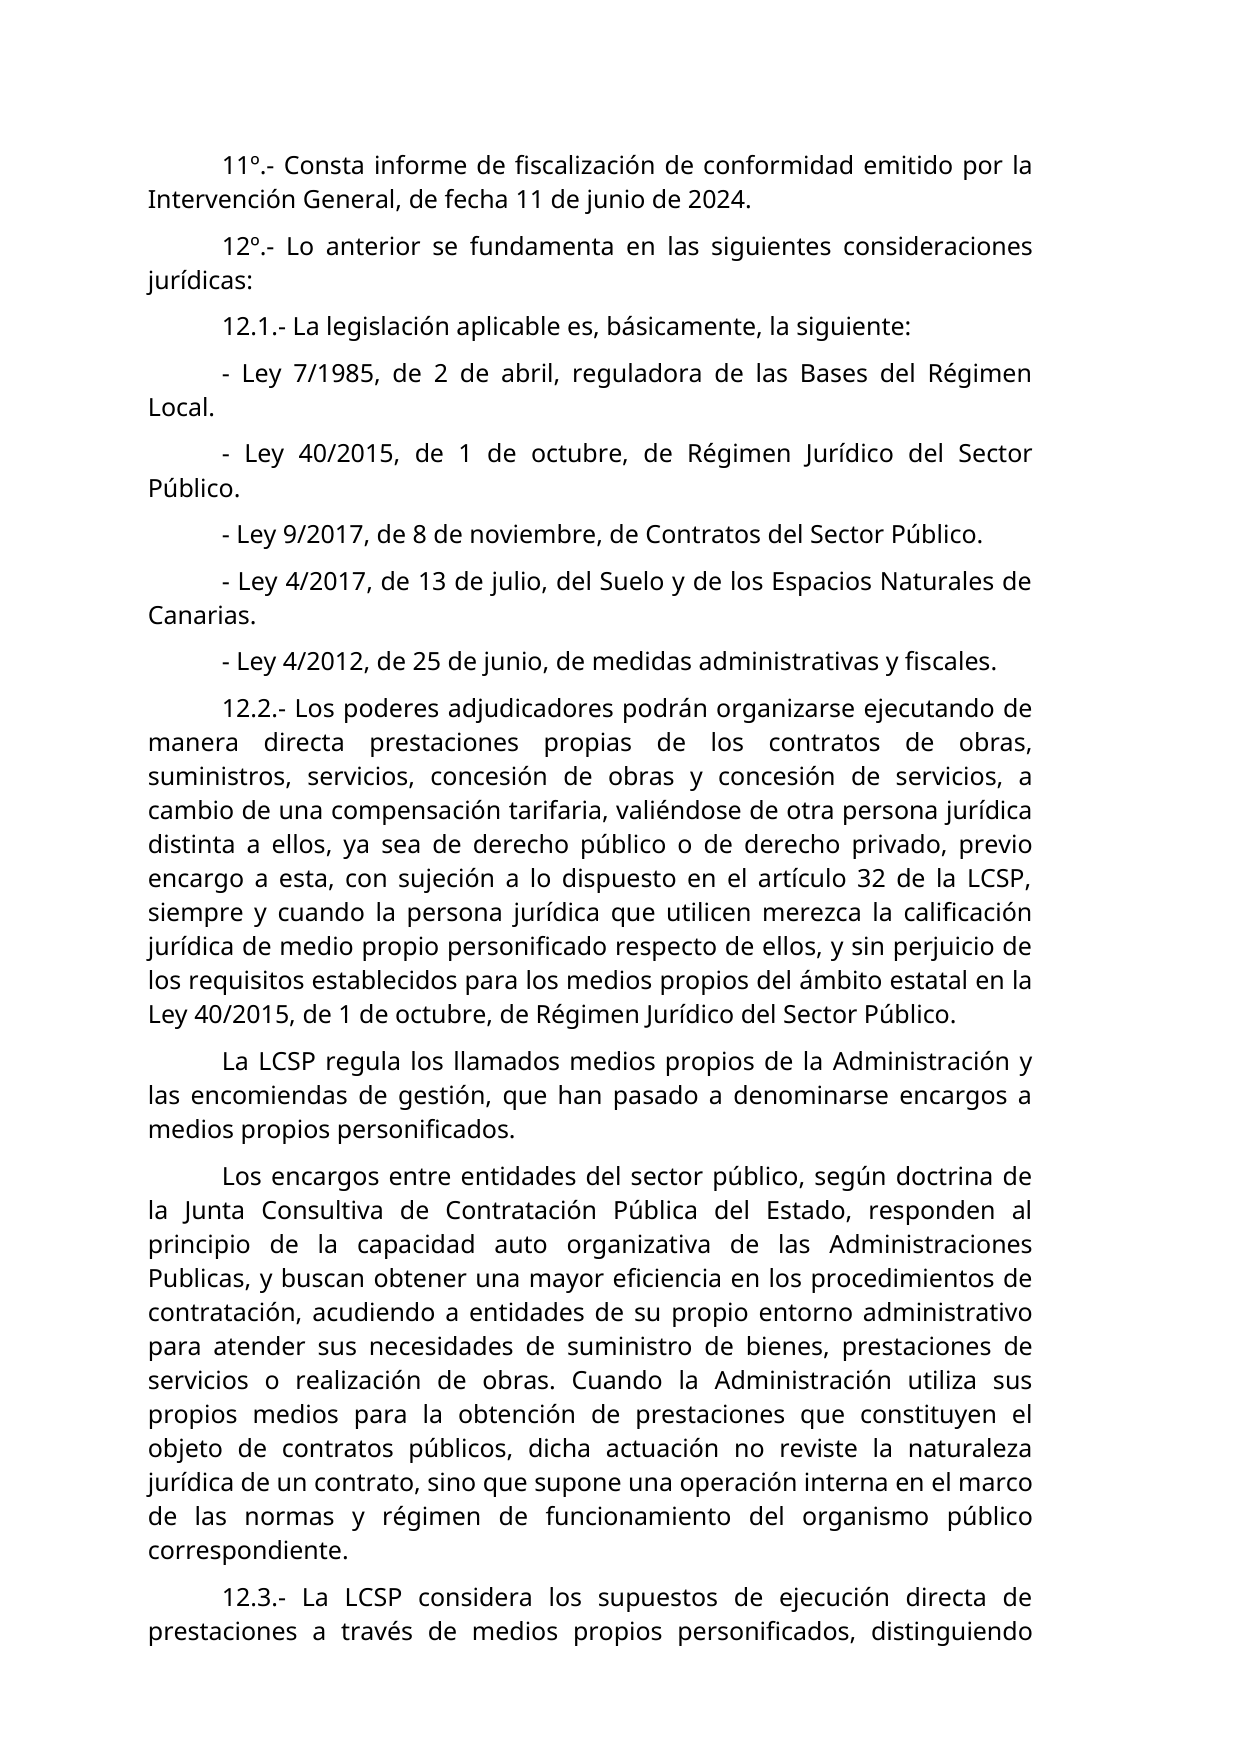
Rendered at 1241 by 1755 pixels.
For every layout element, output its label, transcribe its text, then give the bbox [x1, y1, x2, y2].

text 11º.- Consta informe de fiscalización de conformidad emitido por la Intervención General, de fecha 11 de junio de 2024. [148, 148, 1034, 216]
text - Ley 4/2017, de 13 de julio, del Suelo y de los Espacios Naturales de Canarias. [148, 563, 1034, 631]
text - Ley 4/2012, de 25 de junio, de medidas administrativas y fiscales. [148, 644, 1034, 678]
text La LCSP regula los llamados medios propios de la Administración y las encomiendas de gestión, que han pasado a denominarse encargos a medios propios personificados. [148, 1044, 1034, 1146]
text - Ley 40/2015, de 1 de octubre, de Régimen Jurídico del Sector Público. [148, 436, 1034, 504]
text 12.3.- La LCSP considera los supuestos de ejecución directa de prestaciones a través de medios propios personificados, distinguiendo [148, 1579, 1034, 1648]
text - Ley 9/2017, de 8 de noviembre, de Contratos del Sector Público. [148, 517, 1034, 551]
text 12º.- Lo anterior se fundamenta en las siguientes consideraciones jurídicas: [148, 228, 1034, 296]
text 12.1.- La legislación aplicable es, básicamente, la siguiente: [148, 309, 1034, 343]
text - Ley 7/1985, de 2 de abril, reguladora de las Bases del Régimen Local. [148, 356, 1034, 424]
text Los encargos entre entidades del sector público, según doctrina de la Junta Consultiva de Contratación Pública del Estado, responden al principio de la capacidad auto organizativa de las Administraciones Publicas, y buscan obtener una mayor eficiencia en los procedimientos de contratación, acudiendo a entidades de su propio entorno administrativo para atender sus necesidades de suministro de bienes, prestaciones de servicios o realización de obras. Cuando la Administración utiliza sus propios medios para la obtención de prestaciones que constituyen el objeto de contratos públicos, dicha actuación no reviste la naturaleza jurídica de un contrato, sino que supone una operación interna en el marco de las normas y régimen de funcionamiento del organismo público correspondiente. [148, 1158, 1034, 1567]
text 12.2.- Los poderes adjudicadores podrán organizarse ejecutando de manera directa prestaciones propias de los contratos de obras, suministros, servicios, concesión de obras y concesión de servicios, a cambio de una compensación tarifaria, valiéndose de otra persona jurídica distinta a ellos, ya sea de derecho público o de derecho privado, previo encargo a esta, con sujeción a lo dispuesto en el artículo 32 de la LCSP, siempre y cuando la persona jurídica que utilicen merezca la calificación jurídica de medio propio personificado respecto de ellos, y sin perjuicio de los requisitos establecidos para los medios propios del ámbito estatal en la Ley 40/2015, de 1 de octubre, de Régimen Jurídico del Sector Público. [148, 691, 1034, 1031]
